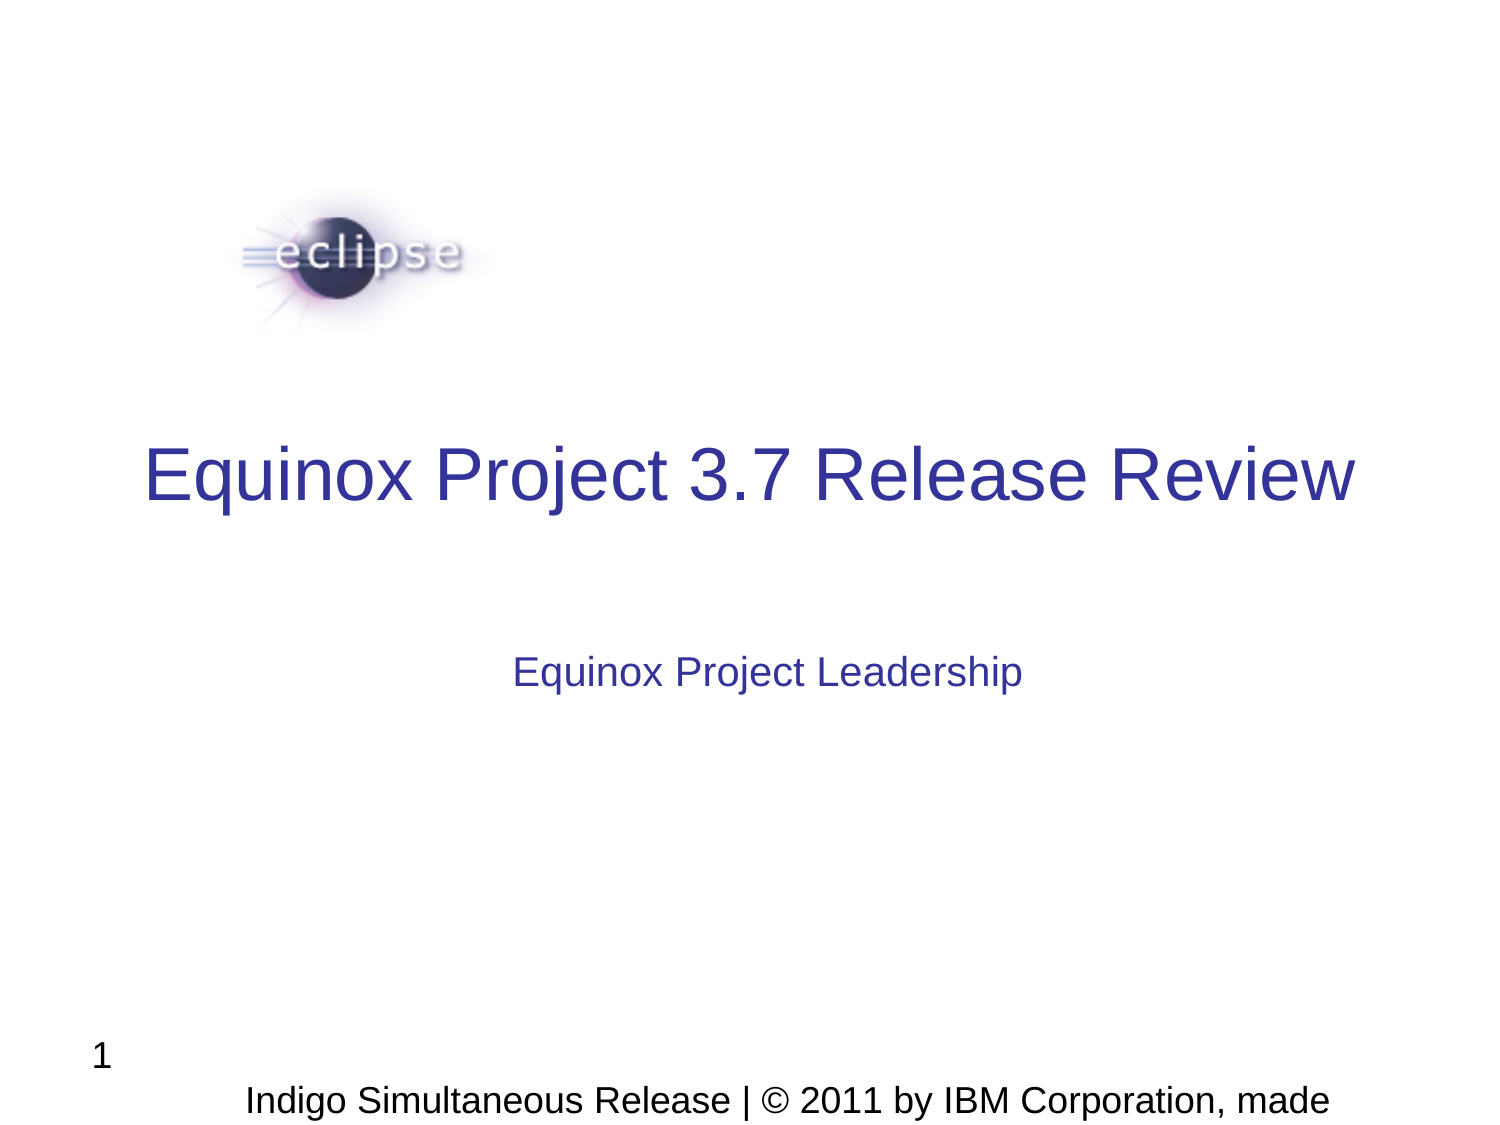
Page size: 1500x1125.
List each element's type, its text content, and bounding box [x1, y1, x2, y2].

title Equinox Project 3.7 Release Review [112, 349, 1388, 591]
subtitle Equinox Project Leadership [225, 637, 1276, 926]
picture [206, 101, 507, 402]
